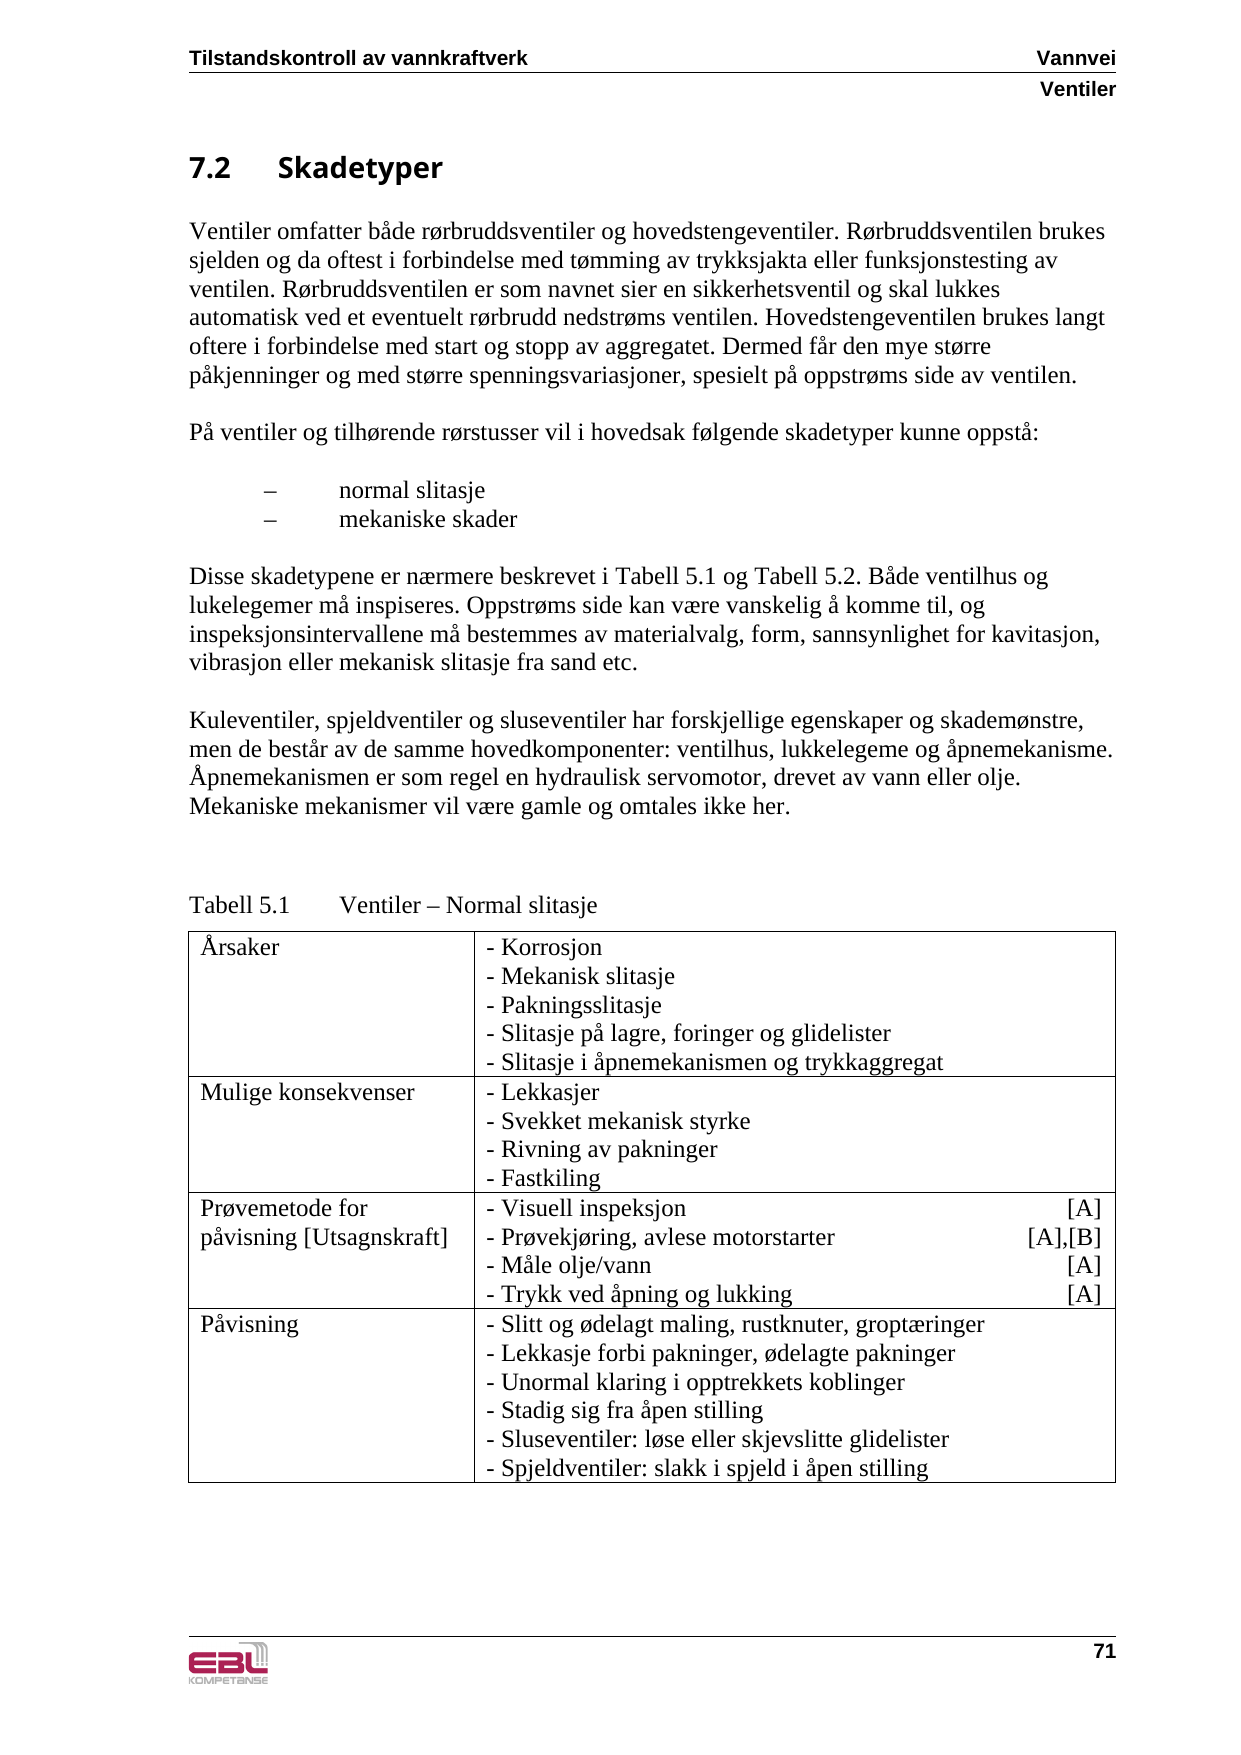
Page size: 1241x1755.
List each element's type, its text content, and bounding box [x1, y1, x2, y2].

table_cell Slitt og ødelagt maling, rustknuter, groptæringer Lekkasje forbi pakninger, ødelagte pakninger Unormal klaring i opptrekkets koblinger Stadig sig fra åpen stilling Sluseventiler: løse eller skjevslitte glidelister Spjeldventiler: slakk i spjeld i åpen stilling [475, 1309, 1115, 1482]
table_cell Påvisning [189, 1309, 474, 1482]
text Kuleventiler, spjeldventiler og sluseventiler har forskjellige egenskaper og skademønstre, men de består av de samme hovedkomponenter: ventilhus, lukkelegeme og åpnemekanisme. Åpnemekanismen er som regel en hydraulisk servomotor, drevet av vann eller olje. Mekaniske mekanismer vil være gamle og omtales ikke her. [189, 705, 1116, 820]
table_header Årsaker [189, 932, 474, 1076]
text På ventiler og tilhørende rørstusser vil i hovedsak følgende skadetyper kunne oppstå: [189, 417, 1116, 446]
table_cell Mulige konsekvenser [189, 1077, 474, 1192]
table_header Korrosjon Mekanisk slitasje Pakningsslitasje Slitasje på lagre, foringer og glidelister Slitasje i åpnemekanismen og trykkaggregat [475, 932, 1115, 1076]
text Ventiler omfatter både rørbruddsventiler og hovedstengeventiler. Rørbruddsventilen brukes sjelden og da oftest i forbindelse med tømming av trykksjakta eller funksjonstesting av ventilen. Rørbruddsventilen er som navnet sier en sikkerhetsventil og skal lukkes automatisk ved et eventuelt rørbrudd nedstrøms ventilen. Hovedstengeventilen brukes langt oftere i forbindelse med start og stopp av aggregatet. Dermed får den mye større påkjenninger og med større spenningsvariasjoner, spesielt på oppstrøms side av ventilen. [189, 216, 1116, 389]
list normal slitasje [264, 475, 1116, 504]
table_cell Prøvemetode for påvisning [Utsagnskraft] [189, 1193, 474, 1308]
table_cell Lekkasjer Svekket mekanisk styrke Rivning av pakninger Fastkiling [475, 1077, 1115, 1192]
list mekaniske skader [264, 504, 1116, 532]
text Tabell 5.1 Ventiler – Normal slitasje [189, 890, 1116, 919]
table_cell Visuell inspeksjon [A] Prøvekjøring, avlese motorstarter [A],[B] Måle olje/vann [A] Trykk ved åpning og lukking [A] [475, 1193, 1115, 1308]
text Disse skadetypene er nærmere beskrevet i Tabell 5.1 og Tabell 5.2. Både ventilhus og lukelegemer må inspiseres. Oppstrøms side kan være vanskelig å komme til, og inspeksjonsintervallene må bestemmes av materialvalg, form, sannsynlighet for kavitasjon, vibrasjon eller mekanisk slitasje fra sand etc. [189, 561, 1116, 676]
subtitle Skadetyper [189, 148, 1116, 187]
